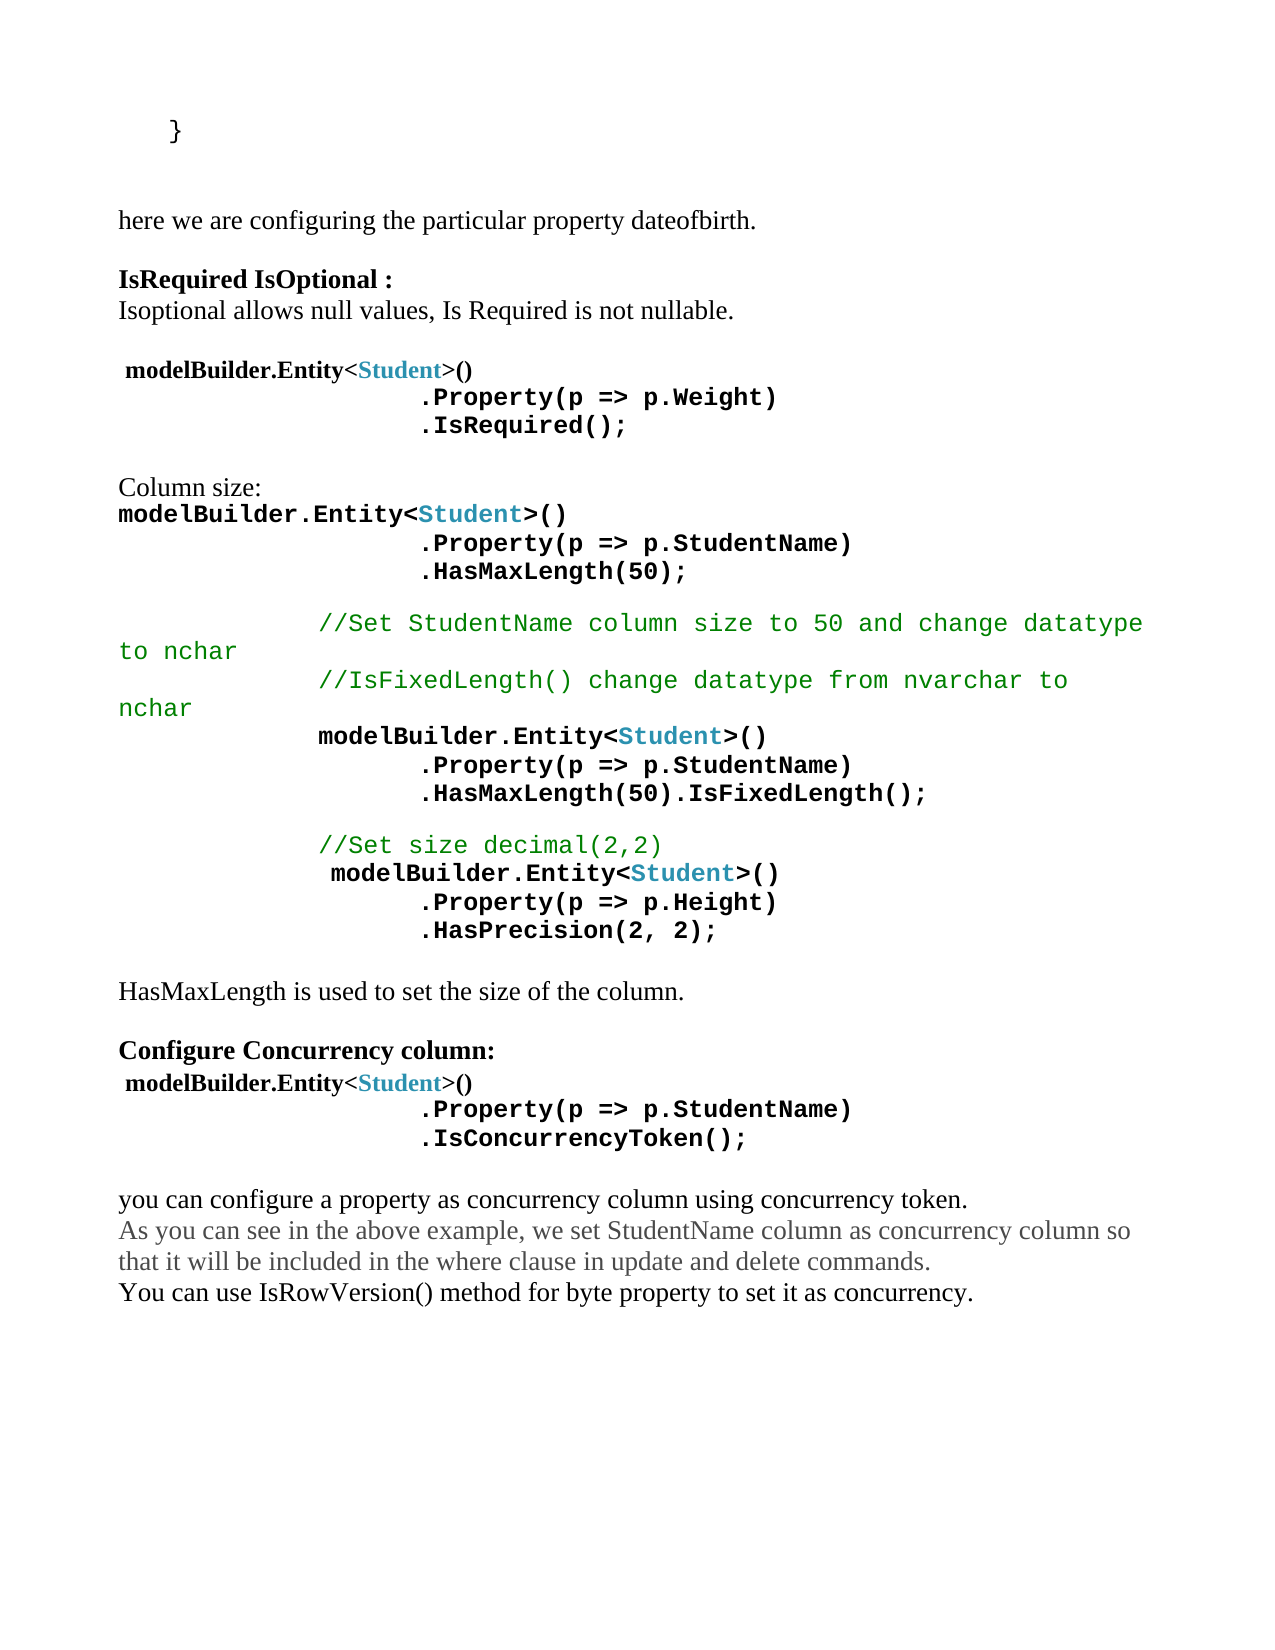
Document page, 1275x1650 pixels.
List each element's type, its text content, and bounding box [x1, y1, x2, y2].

text .Property(p => p.StudentName) [118, 1097, 1157, 1125]
text .HasMaxLength(50).IsFixedLength(); [118, 781, 1157, 809]
text You can use IsRowVersion() method for byte property to set it as concurrency. [118, 1276, 1157, 1307]
text .IsRequired(); [118, 413, 1157, 441]
text modelBuilder.Entity<Student>() [118, 861, 1157, 889]
text As you can see in the above example, we set StudentName column as concurrency column so that it will be included in the where clause in update and delete commands. [118, 1214, 1157, 1276]
text //Set size decimal(2,2) [118, 832, 1157, 861]
text .Property(p => p.Weight) [118, 384, 1157, 413]
text Isoptional allows null values, Is Required is not nullable. [118, 294, 1157, 325]
text modelBuilder.Entity<Student>() [118, 724, 1157, 752]
text .HasMaxLength(50); [118, 558, 1157, 587]
text Column size: [118, 471, 1157, 502]
text here we are configuring the particular property dateofbirth. [118, 204, 1157, 235]
text HasMaxLength is used to set the size of the column. [118, 975, 1157, 1006]
text //IsFixedLength() change datatype from nvarchar to nchar [118, 667, 1157, 724]
text .HasPrecision(2, 2); [118, 917, 1157, 946]
text Configure Concurrency column: [118, 1034, 1157, 1066]
text modelBuilder.Entity<Student>() [118, 502, 1157, 530]
text you can configure a property as concurrency column using concurrency token. [118, 1183, 1157, 1214]
text } [118, 118, 1157, 146]
text modelBuilder.Entity<Student>() [118, 353, 1157, 384]
text IsRequired IsOptional : [118, 263, 1157, 294]
text //Set StudentName column size to 50 and change datatype to nchar [118, 611, 1157, 667]
text .Property(p => p.StudentName) [118, 752, 1157, 781]
text .Property(p => p.StudentName) [118, 530, 1157, 558]
text .Property(p => p.Height) [118, 889, 1157, 917]
text .IsConcurrencyToken(); [118, 1125, 1157, 1153]
text modelBuilder.Entity<Student>() [118, 1066, 1157, 1097]
